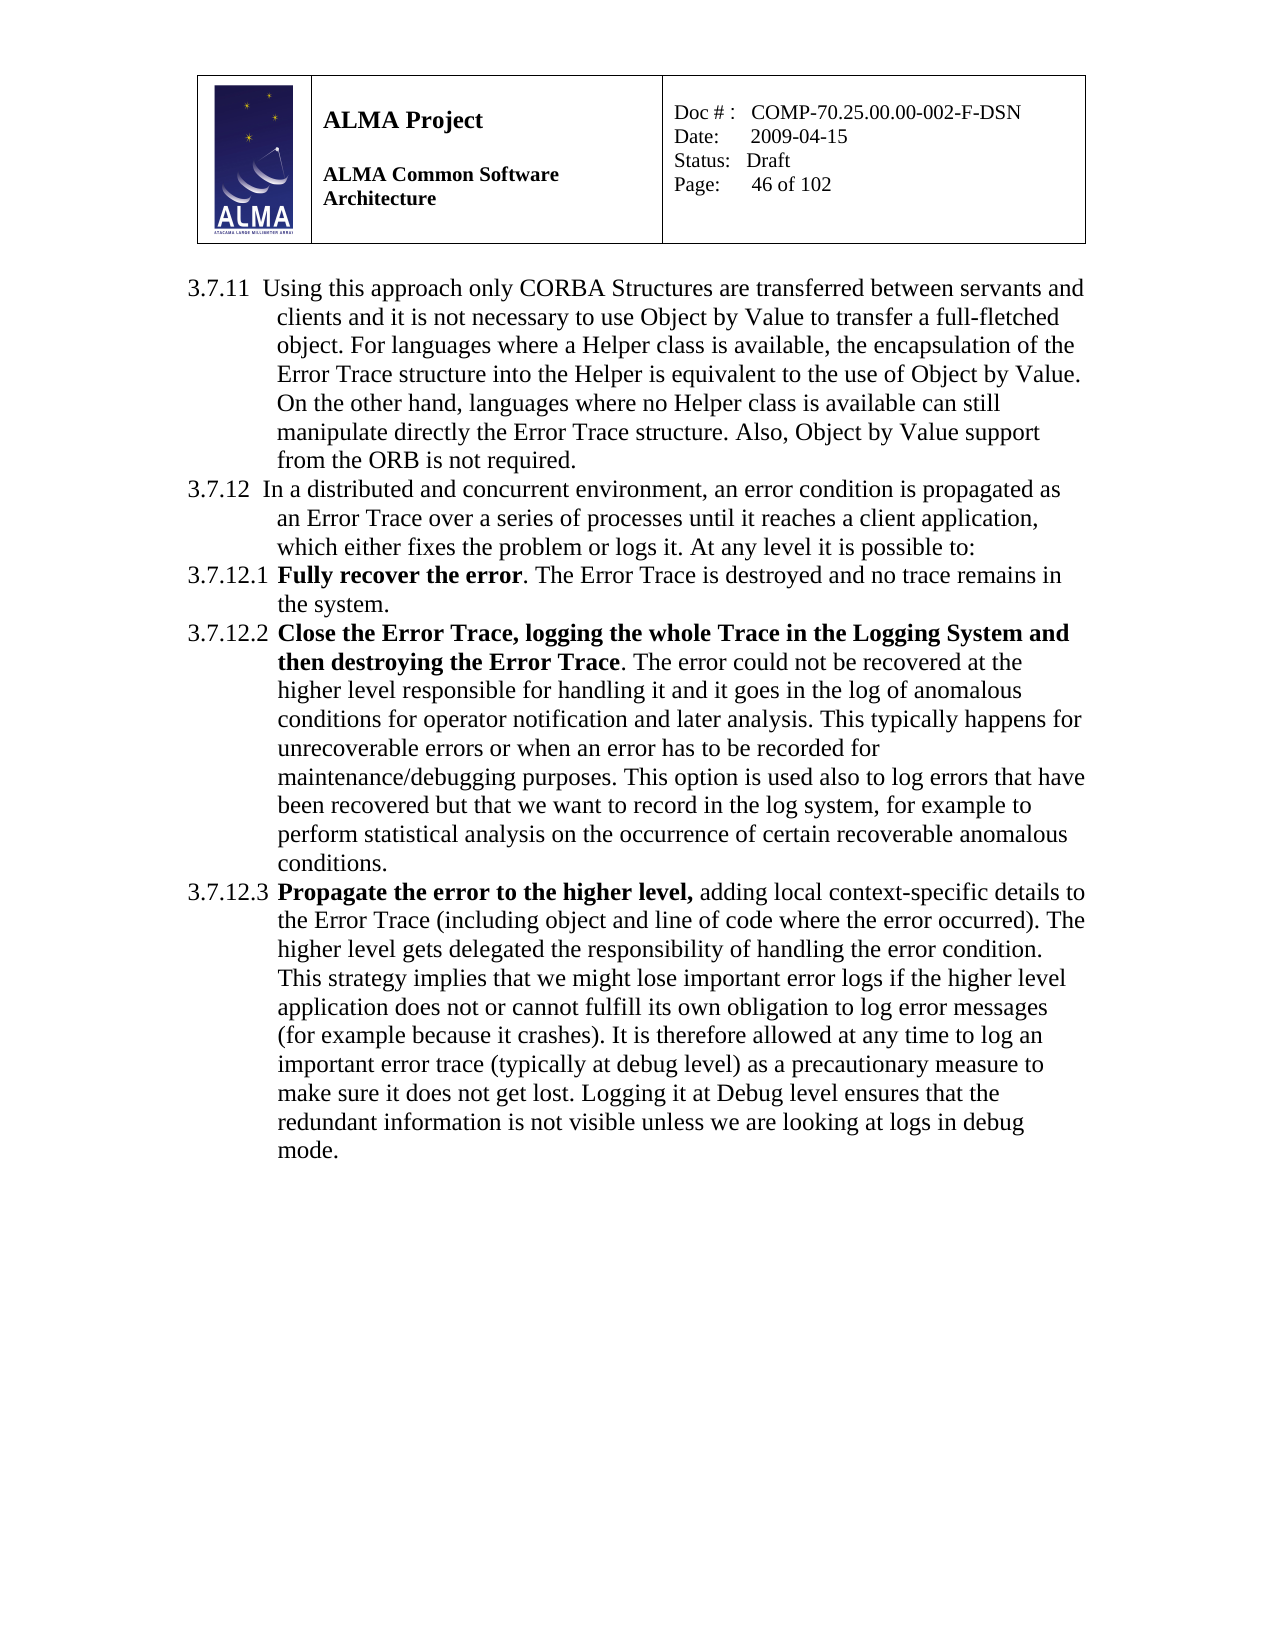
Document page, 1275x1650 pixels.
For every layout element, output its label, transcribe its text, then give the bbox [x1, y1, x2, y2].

picture [214, 85, 293, 235]
subtitle In a distributed and concurrent environment, an error condition is propagated as an Error Trace over a series of processes until it reaches a client application, which either fixes the problem or logs it. At any level it is possible to: [187, 474, 1087, 561]
subtitle Fully recover the error. The Error Trace is destroyed and no trace remains in the system. [187, 561, 1087, 618]
subtitle Using this approach only CORBA Structures are transferred between servants and clients and it is not necessary to use Object by Value to transfer a full-fletched object. For languages where a Helper class is available, the encapsulation of the Error Trace structure into the Helper is equivalent to the use of Object by Value. On the other hand, languages where no Helper class is available can still manipulate directly the Error Trace structure. Also, Object by Value support from the ORB is not required. [187, 273, 1087, 474]
subtitle Propagate the error to the higher level, adding local context-specific details to the Error Trace (including object and line of code where the error occurred). The higher level gets delegated the responsibility of handling the error condition. This strategy implies that we might lose important error logs if the higher level application does not or cannot fulfill its own obligation to log error messages (for example because it crashes). It is therefore allowed at any time to log an important error trace (typically at debug level) as a precautionary measure to make sure it does not get lost. Logging it at Debug level ensures that the redundant information is not visible unless we are looking at logs in debug mode. [187, 877, 1087, 1164]
subtitle Close the Error Trace, logging the whole Trace in the Logging System and then destroying the Error Trace. The error could not be recovered at the higher level responsible for handling it and it goes in the log of anomalous conditions for operator notification and later analysis. This typically happens for unrecoverable errors or when an error has to be recorded for maintenance/debugging purposes. This option is used also to log errors that have been recovered but that we want to record in the log system, for example to perform statistical analysis on the occurrence of certain recoverable anomalous conditions. [187, 618, 1087, 877]
